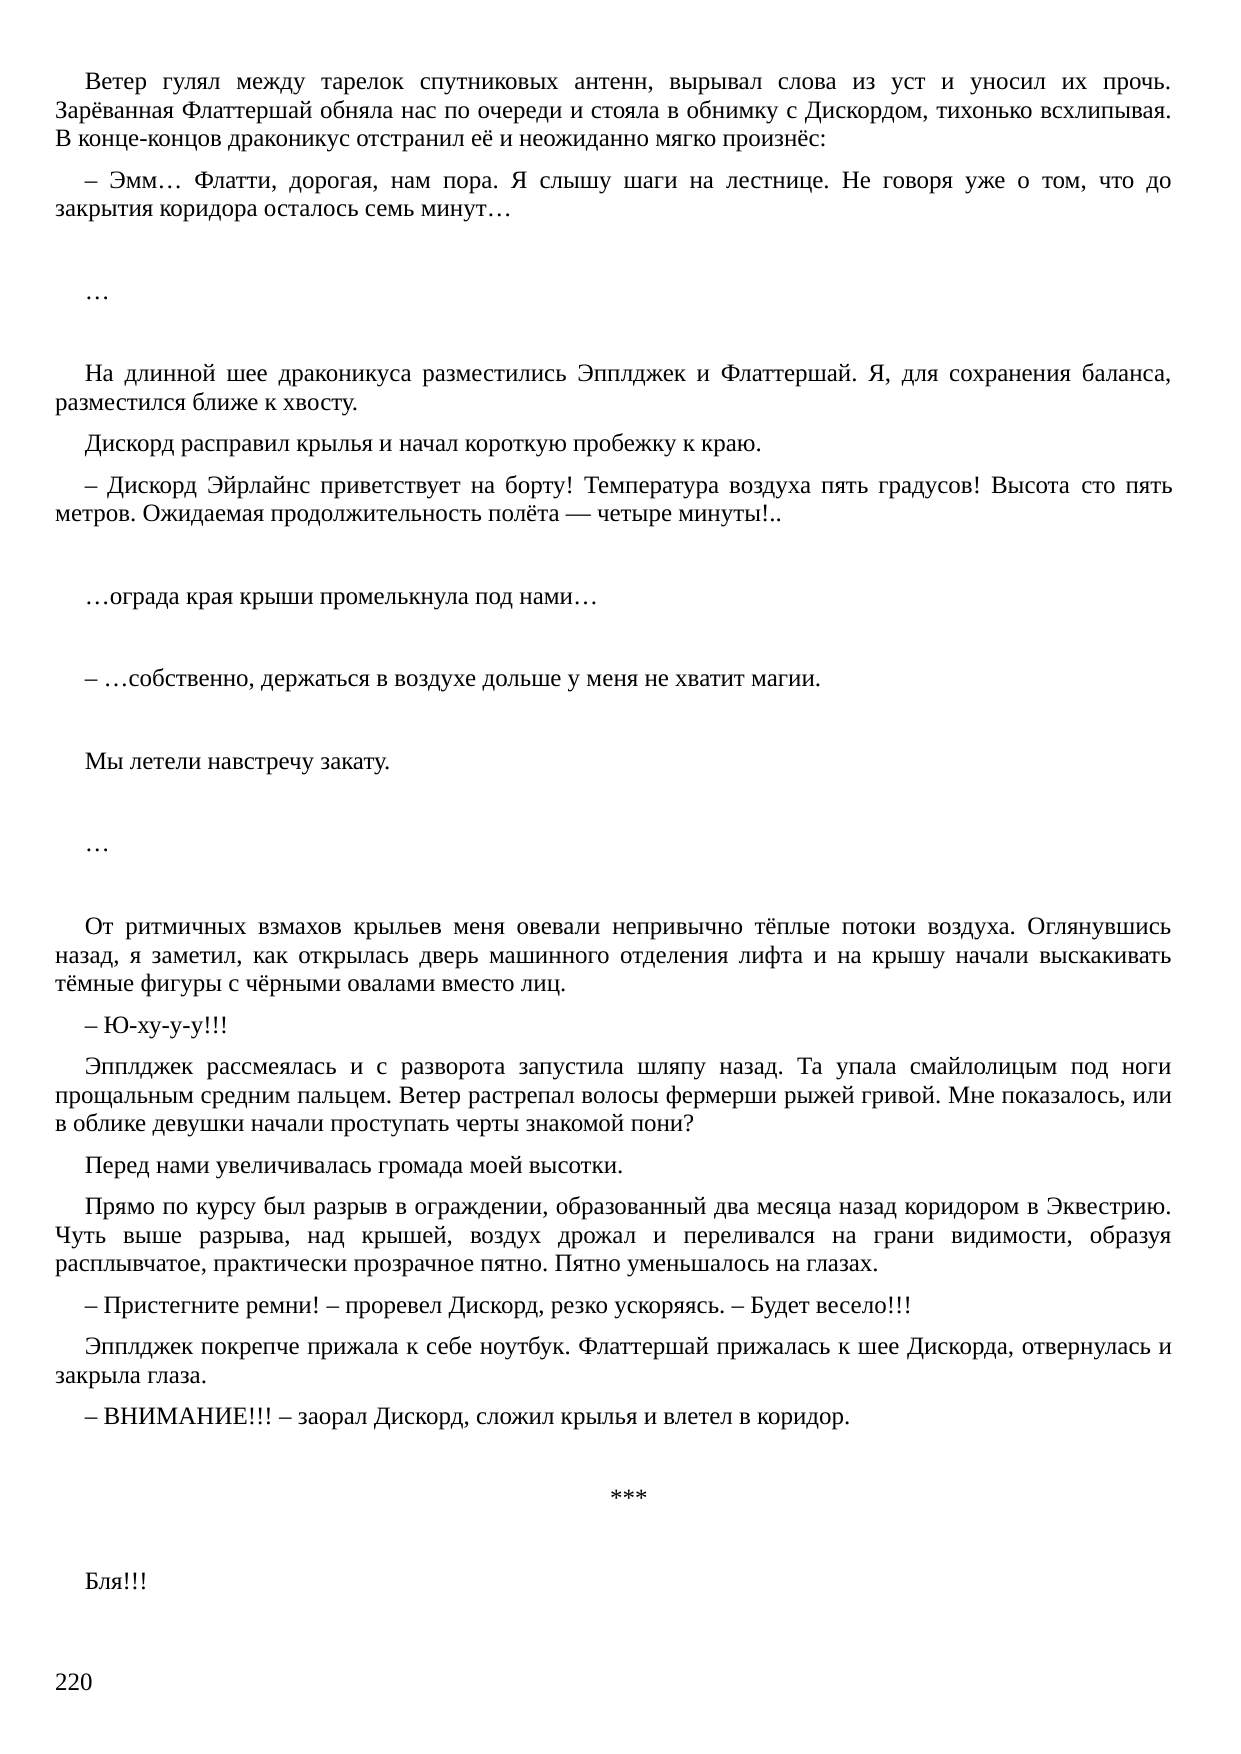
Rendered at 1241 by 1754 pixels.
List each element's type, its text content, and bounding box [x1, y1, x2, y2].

text Прямо по курсу был разрыв в ограждении, образованный два месяца назад коридором в Эквестрию. Чуть выше разрыва, над крышей, воздух дрожал и переливался на грани видимости, образуя расплывчатое, практически прозрачное пятно. Пятно уменьшалось на глазах. [55, 1191, 1173, 1277]
text – …собственно, держаться в воздухе дольше у меня не хватит магии. [55, 663, 1173, 692]
text … [55, 828, 1173, 857]
text Эпплджек покрепче прижала к себе ноутбук. Флаттершай прижалась к шее Дискорда, отвернулась и закрыла глаза. [55, 1331, 1173, 1388]
text Ветер гулял между тарелок спутниковых антенн, вырывал слова из уст и уносил их прочь. Зарёванная Флаттершай обняла нас по очереди и стояла в обнимку с Дискордом, тихонько всхлипывая. В конце-концов драконикус отстранил её и неожиданно мягко произнёс: [55, 66, 1173, 152]
text *** [55, 1483, 1173, 1512]
text – ВНИМАНИЕ!!! – заорал Дискорд, сложил крылья и влетел в коридор. [55, 1401, 1173, 1430]
text Бля!!! [55, 1566, 1173, 1595]
text … [55, 276, 1173, 305]
text Мы летели навстречу закату. [55, 746, 1173, 775]
text …ограда края крыши промелькнула под нами… [55, 581, 1173, 610]
text На длинной шее драконикуса разместились Эпплджек и Флаттершай. Я, для сохранения баланса, разместился ближе к хвосту. [55, 358, 1173, 416]
text – Пристегните ремни! – проревел Дискорд, резко ускоряясь. – Будет весело!!! [55, 1290, 1173, 1318]
text Дискорд расправил крылья и начал короткую пробежку к краю. [55, 428, 1173, 457]
text Эпплджек рассмеялась и с разворота запустила шляпу назад. Та упала смайлолицым под ноги прощальным средним пальцем. Ветер растрепал волосы фермерши рыжей гривой. Мне показалось, или в облике девушки начали проступать черты знакомой пони? [55, 1051, 1173, 1137]
text От ритмичных взмахов крыльев меня овевали непривычно тёплые потоки воздуха. Оглянувшись назад, я заметил, как открылась дверь машинного отделения лифта и на крышу начали выскакивать тёмные фигуры с чёрными овалами вместо лиц. [55, 911, 1173, 997]
text Перед нами увеличивалась громада моей высотки. [55, 1150, 1173, 1178]
text – Ю-ху-у-у!!! [55, 1010, 1173, 1038]
text – Дискорд Эйрлайнс приветствует на борту! Температура воздуха пять градусов! Высота сто пять метров. Ожидаемая продолжительность полёта — четыре минуты!.. [55, 470, 1173, 527]
text – Эмм… Флатти, дорогая, нам пора. Я слышу шаги на лестнице. Не говоря уже о том, что до закрытия коридора осталось семь минут… [55, 165, 1173, 222]
